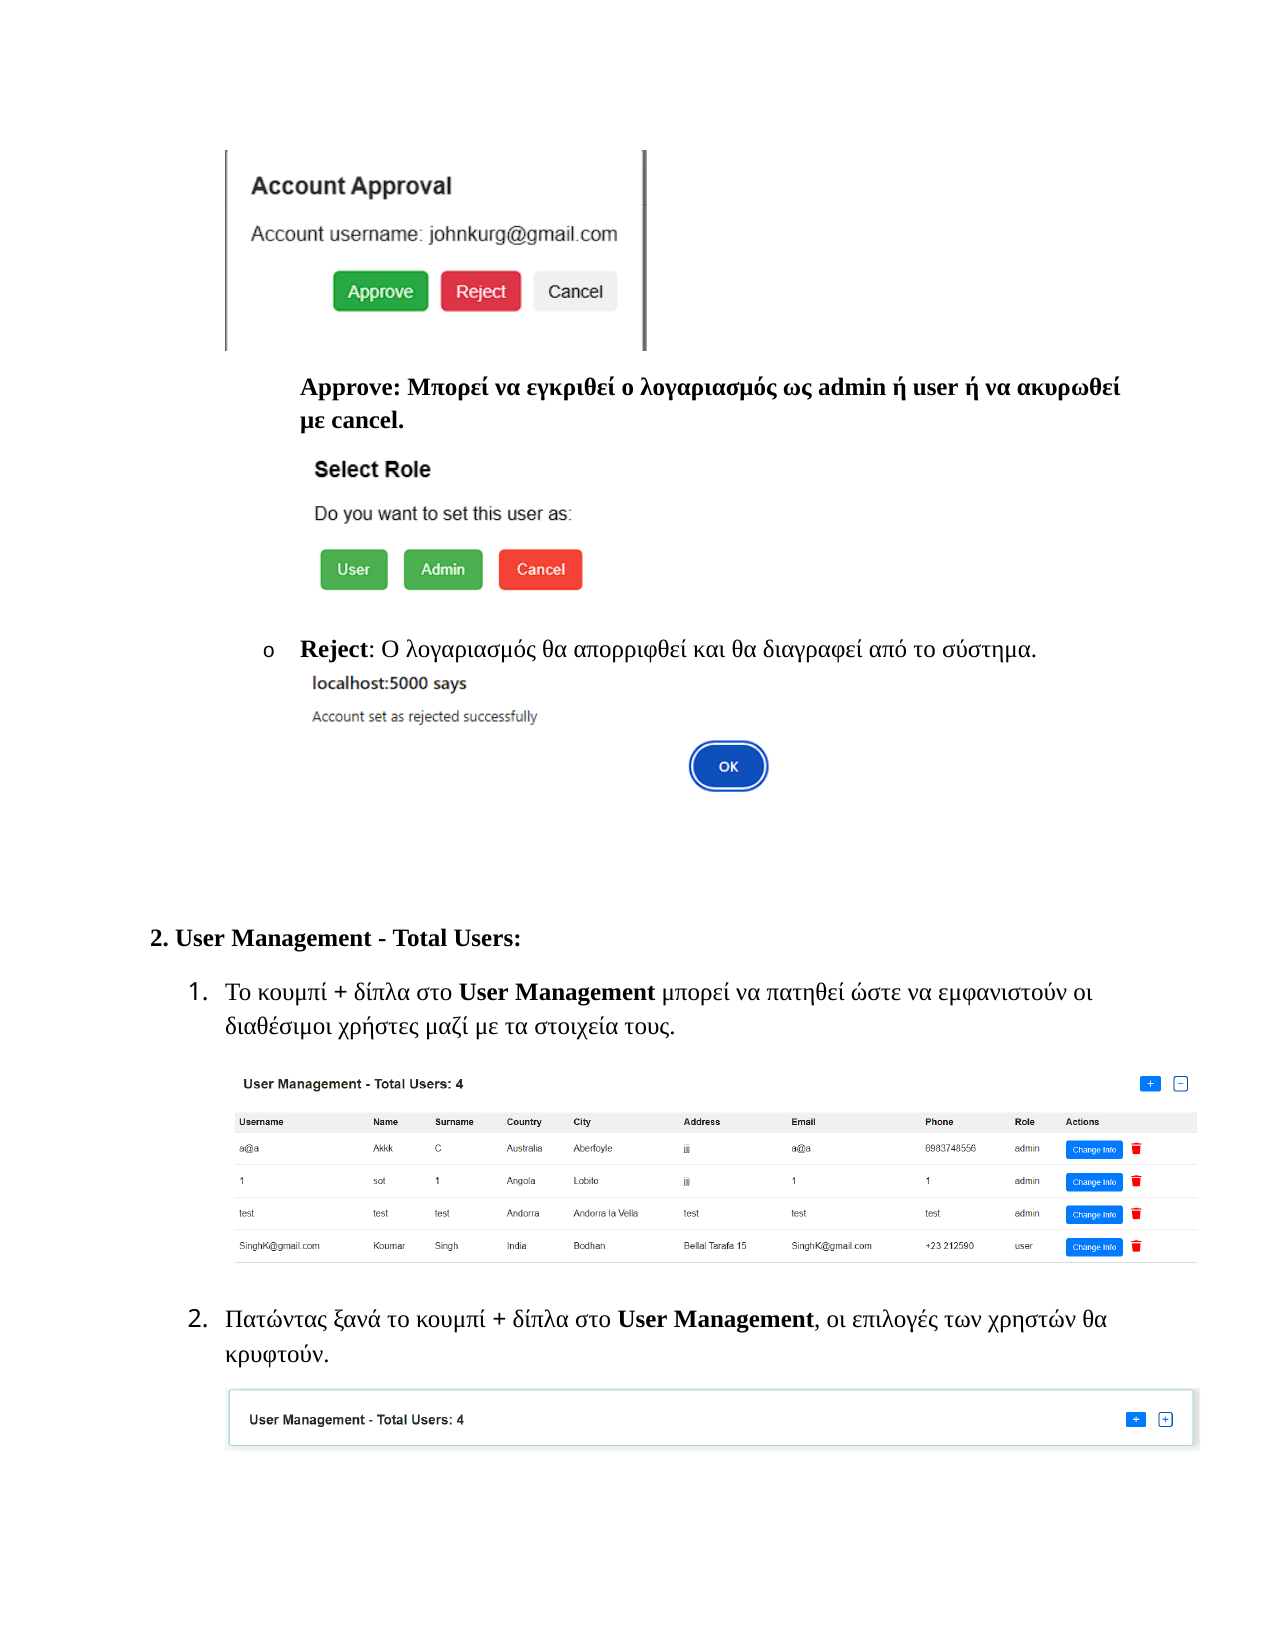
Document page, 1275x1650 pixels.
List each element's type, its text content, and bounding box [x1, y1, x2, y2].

list Πατώντας ξανά το κουμπί + δίπλα στο User Management, οι επιλογές των χρηστών θα κρυφτούν. [187, 1301, 1125, 1368]
text Approve: Μπορεί να εγκριθεί ο λογαριασμός ως admin ή user ή να ακυρωθεί με cancel. [300, 372, 1125, 434]
list Το κουμπί + δίπλα στο User Management μπορεί να πατηθεί ώστε να εμφανιστούν οι διαθέσιμοι χρήστες μαζί με τα στοιχεία τους. [187, 973, 1125, 1040]
text 2. User Management - Total Users: [150, 923, 1125, 952]
list Reject: Ο λογαριασμός θα απορριφθεί και θα διαγραφεί από το σύστημα. [262, 634, 1125, 802]
